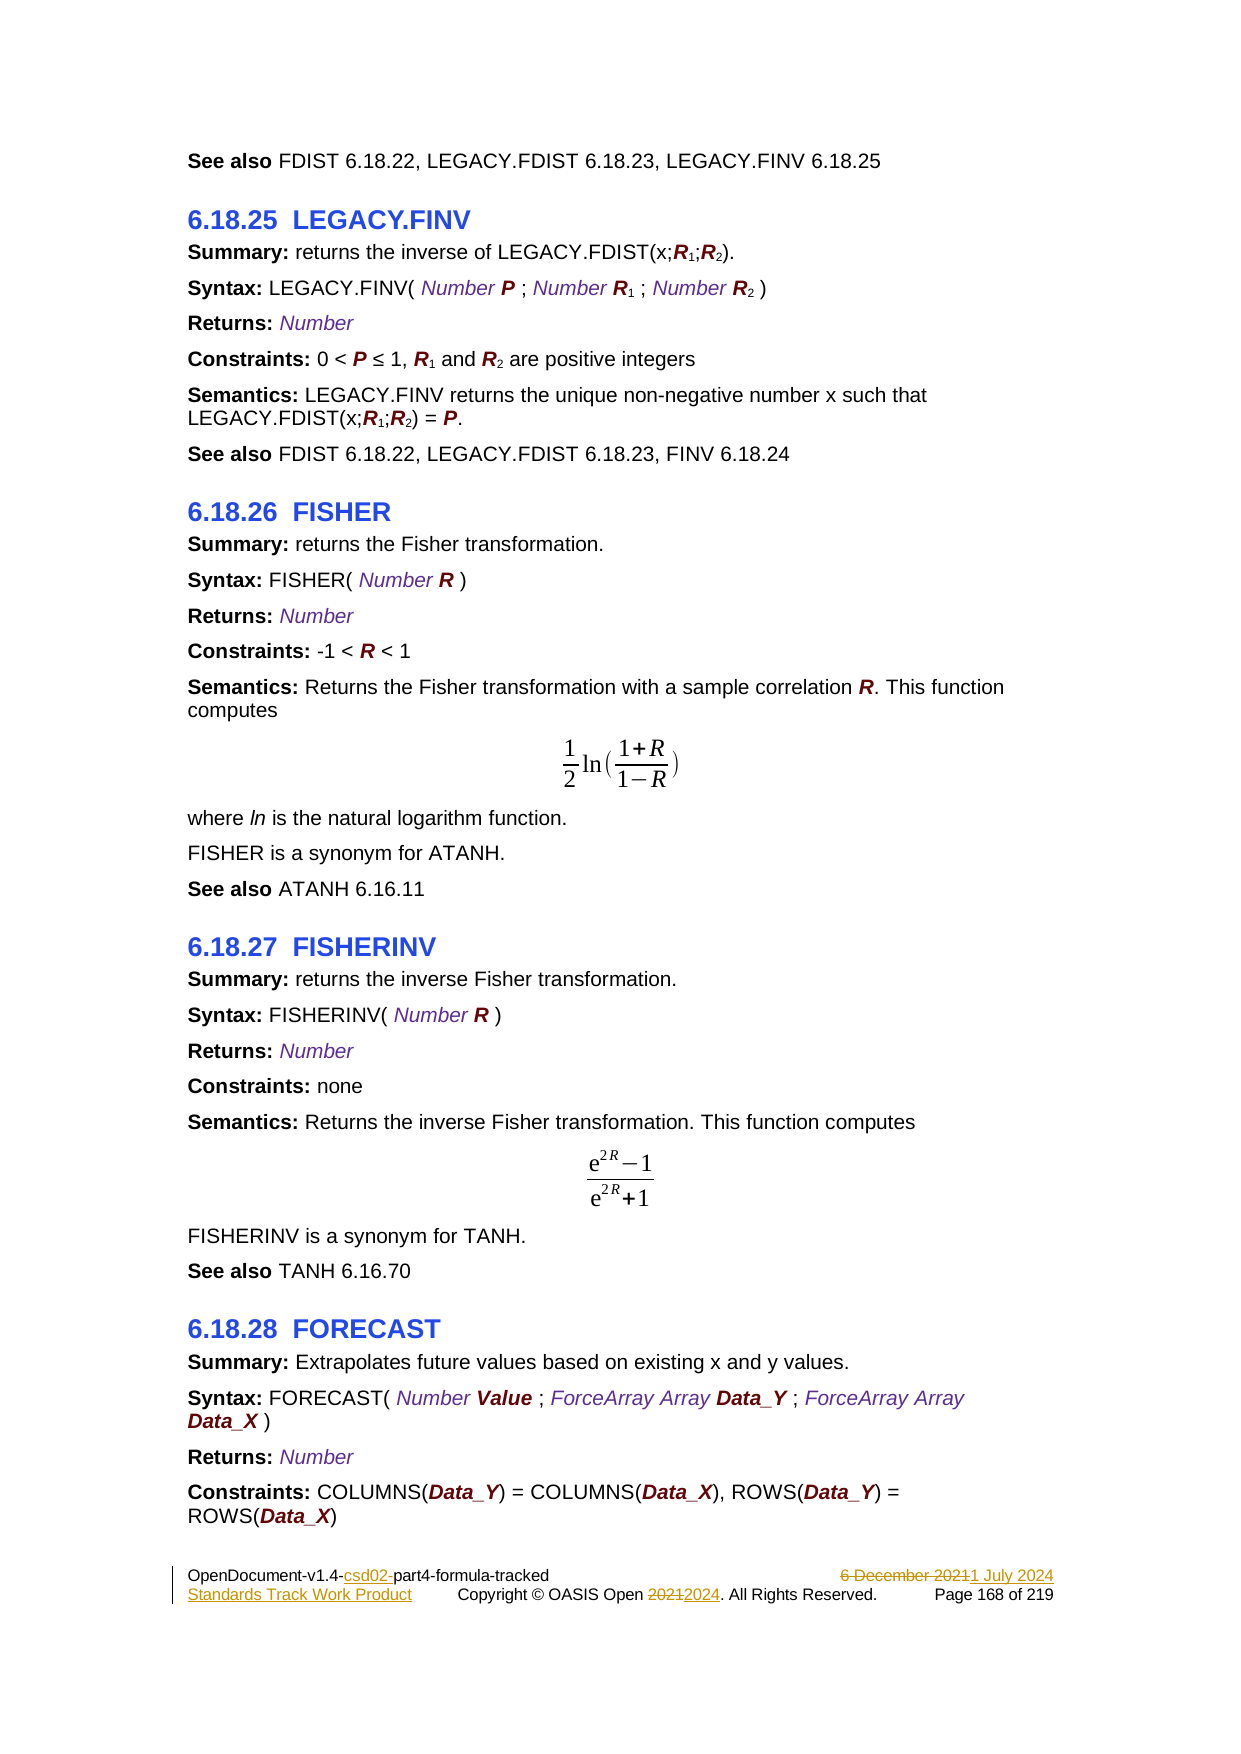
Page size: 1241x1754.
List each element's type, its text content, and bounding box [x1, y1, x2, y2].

subtitle LEGACY.FINV [187, 204, 1053, 234]
text Returns: Number [187, 312, 1053, 335]
text See also FDIST 6.18.22, LEGACY.FDIST 6.18.23, LEGACY.FINV 6.18.25 [187, 150, 1053, 173]
text See also ATANH 6.16.11 [187, 877, 1053, 901]
text Returns: Number [187, 1445, 1053, 1469]
text FISHERINV is a synonym for TANH. [187, 1224, 1053, 1248]
text Returns: Number [187, 604, 1053, 628]
text FISHER is a synonym for ATANH. [187, 842, 1053, 865]
text Summary: Extrapolates future values based on existing x and y values. [187, 1350, 1053, 1374]
text Syntax: LEGACY.FINV( Number P ; Number R1 ; Number R2 ) [187, 276, 1053, 300]
text Syntax: FISHERINV( Number R ) [187, 1003, 1053, 1027]
text Constraints: none [187, 1075, 1053, 1098]
text Summary: returns the Fisher transformation. [187, 533, 1053, 556]
text where ln is the natural logarithm function. [187, 806, 1053, 829]
text Syntax: FISHER( Number R ) [187, 568, 1053, 592]
text Semantics: Returns the Fisher transformation with a sample correlation R. This function computes [187, 675, 1053, 722]
text See also TANH 6.16.70 [187, 1260, 1053, 1283]
subtitle FISHER [187, 497, 1053, 527]
text Semantics: Returns the inverse Fisher transformation. This function computes [187, 1110, 1053, 1134]
text Constraints: 0 < P ≤ 1, R1 and R2 are positive integers [187, 347, 1053, 371]
text Constraints: COLUMNS(Data_Y) = COLUMNS(Data_X), ROWS(Data_Y) = ROWS(Data_X) [187, 1481, 1053, 1528]
text Semantics: LEGACY.FINV returns the unique non-negative number x such that LEGACY.FDIST(x;R1;R2) = P. [187, 383, 1053, 430]
text See also FDIST 6.18.22, LEGACY.FDIST 6.18.23, FINV 6.18.24 [187, 442, 1053, 466]
text Returns: Number [187, 1039, 1053, 1063]
subtitle FORECAST [187, 1314, 1053, 1344]
text Constraints: -1 < R < 1 [187, 640, 1053, 663]
text Summary: returns the inverse of LEGACY.FDIST(x;R1;R2). [187, 241, 1053, 264]
subtitle FISHERINV [187, 932, 1053, 962]
text Syntax: FORECAST( Number Value ; ForceArray Array Data_Y ; ForceArray Array Data_X ) [187, 1386, 1053, 1433]
text Summary: returns the inverse Fisher transformation. [187, 968, 1053, 991]
